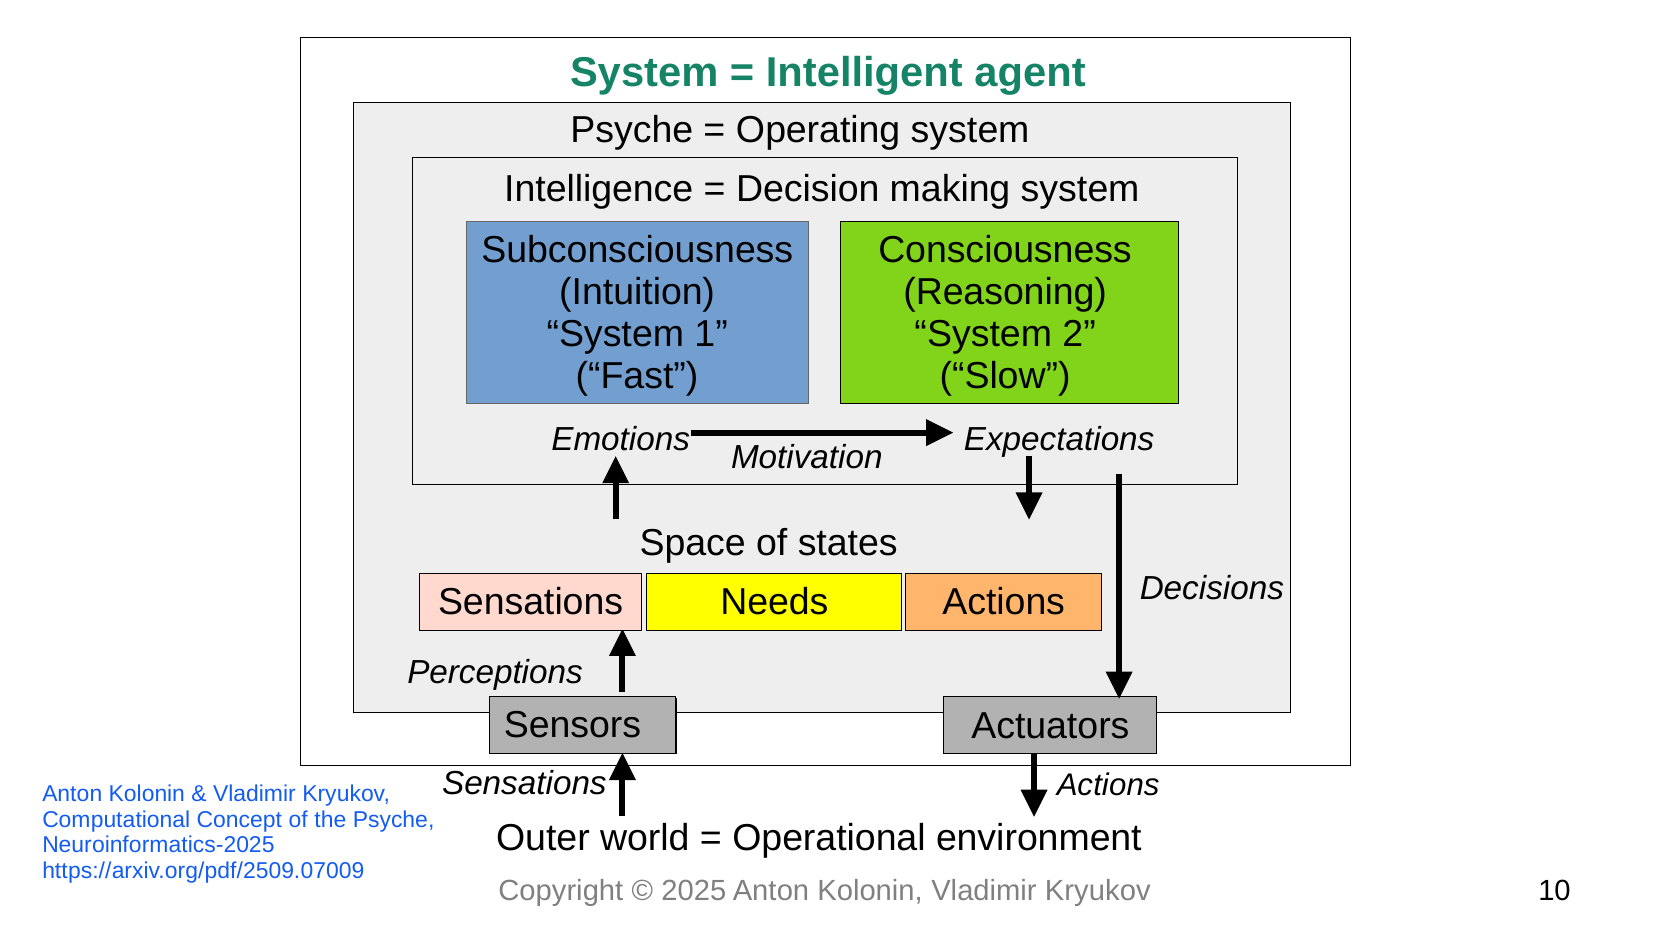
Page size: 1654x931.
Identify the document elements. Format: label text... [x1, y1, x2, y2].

text_box [413, 158, 1237, 484]
text_box Perceptions [392, 646, 617, 699]
text_box Sensations [427, 757, 652, 809]
text_box Consciousness (Reasoning) “System 2” (“Slow”) [863, 221, 1148, 404]
text_box [622, 436, 1026, 484]
text_box Needs [646, 573, 902, 631]
text_box Sensations [419, 573, 642, 631]
text_box Anton Kolonin & Vladimir Kryukov, Computational Concept of the Psyche, Neuroinformatics-2025 https://arxiv.org/pdf/2509.07009 [27, 773, 453, 891]
text_box Motivation [716, 430, 929, 483]
text_box Actions [905, 573, 1102, 631]
text_box Space of states [450, 514, 1088, 571]
text_box Outer world = Operational environment [481, 808, 1162, 866]
text_box Emotions [536, 413, 705, 466]
text_box [1120, 102, 1291, 713]
text_box Sensors [489, 696, 676, 754]
text_box [619, 485, 1026, 514]
text_box Intelligence = Decision making system [450, 159, 1194, 217]
text_box Decisions [1125, 562, 1299, 615]
text_box Psyche = Operating system [491, 100, 1120, 158]
text_box Subconsciousness (Intuition) “System 1” (“Fast”) [466, 221, 809, 404]
text_box Expectations [949, 413, 1170, 466]
text_box [353, 102, 1117, 713]
text_box System = Intelligent agent [436, 41, 1220, 102]
text_box Actions [1042, 759, 1222, 809]
text_box Actuators [943, 696, 1157, 754]
